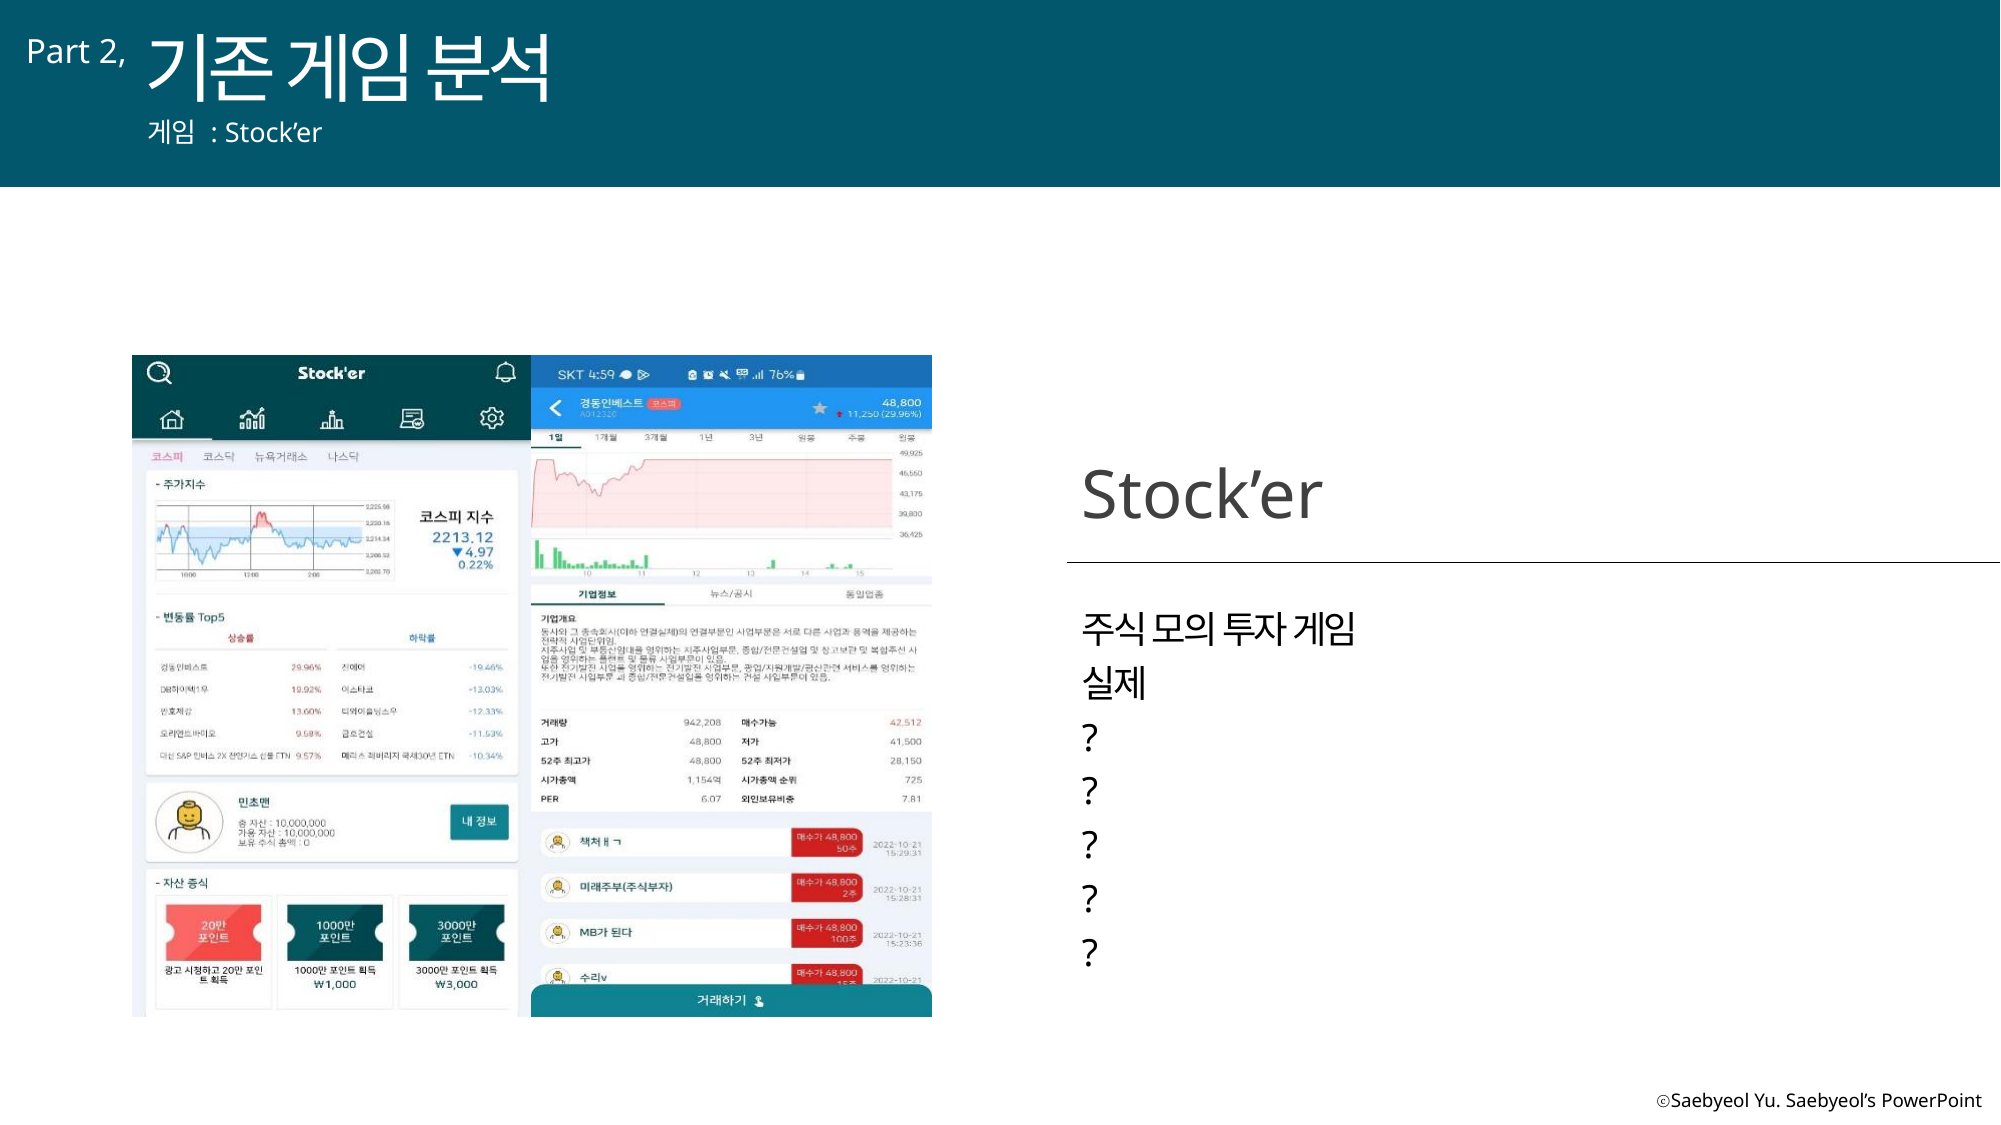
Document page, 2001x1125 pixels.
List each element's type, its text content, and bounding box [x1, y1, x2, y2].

text_box 게임 : Stock’er [132, 108, 339, 157]
text_box [0, 0, 2000, 187]
picture [132, 355, 932, 1017]
text_box 기존 게임 분석 [129, 13, 618, 120]
text_box Part 2, [10, 23, 148, 79]
text_box Stock’er [1066, 443, 1331, 540]
text_box 주식 모의 투자 게임 실제 ? ? ? ? ? [1066, 589, 1932, 981]
